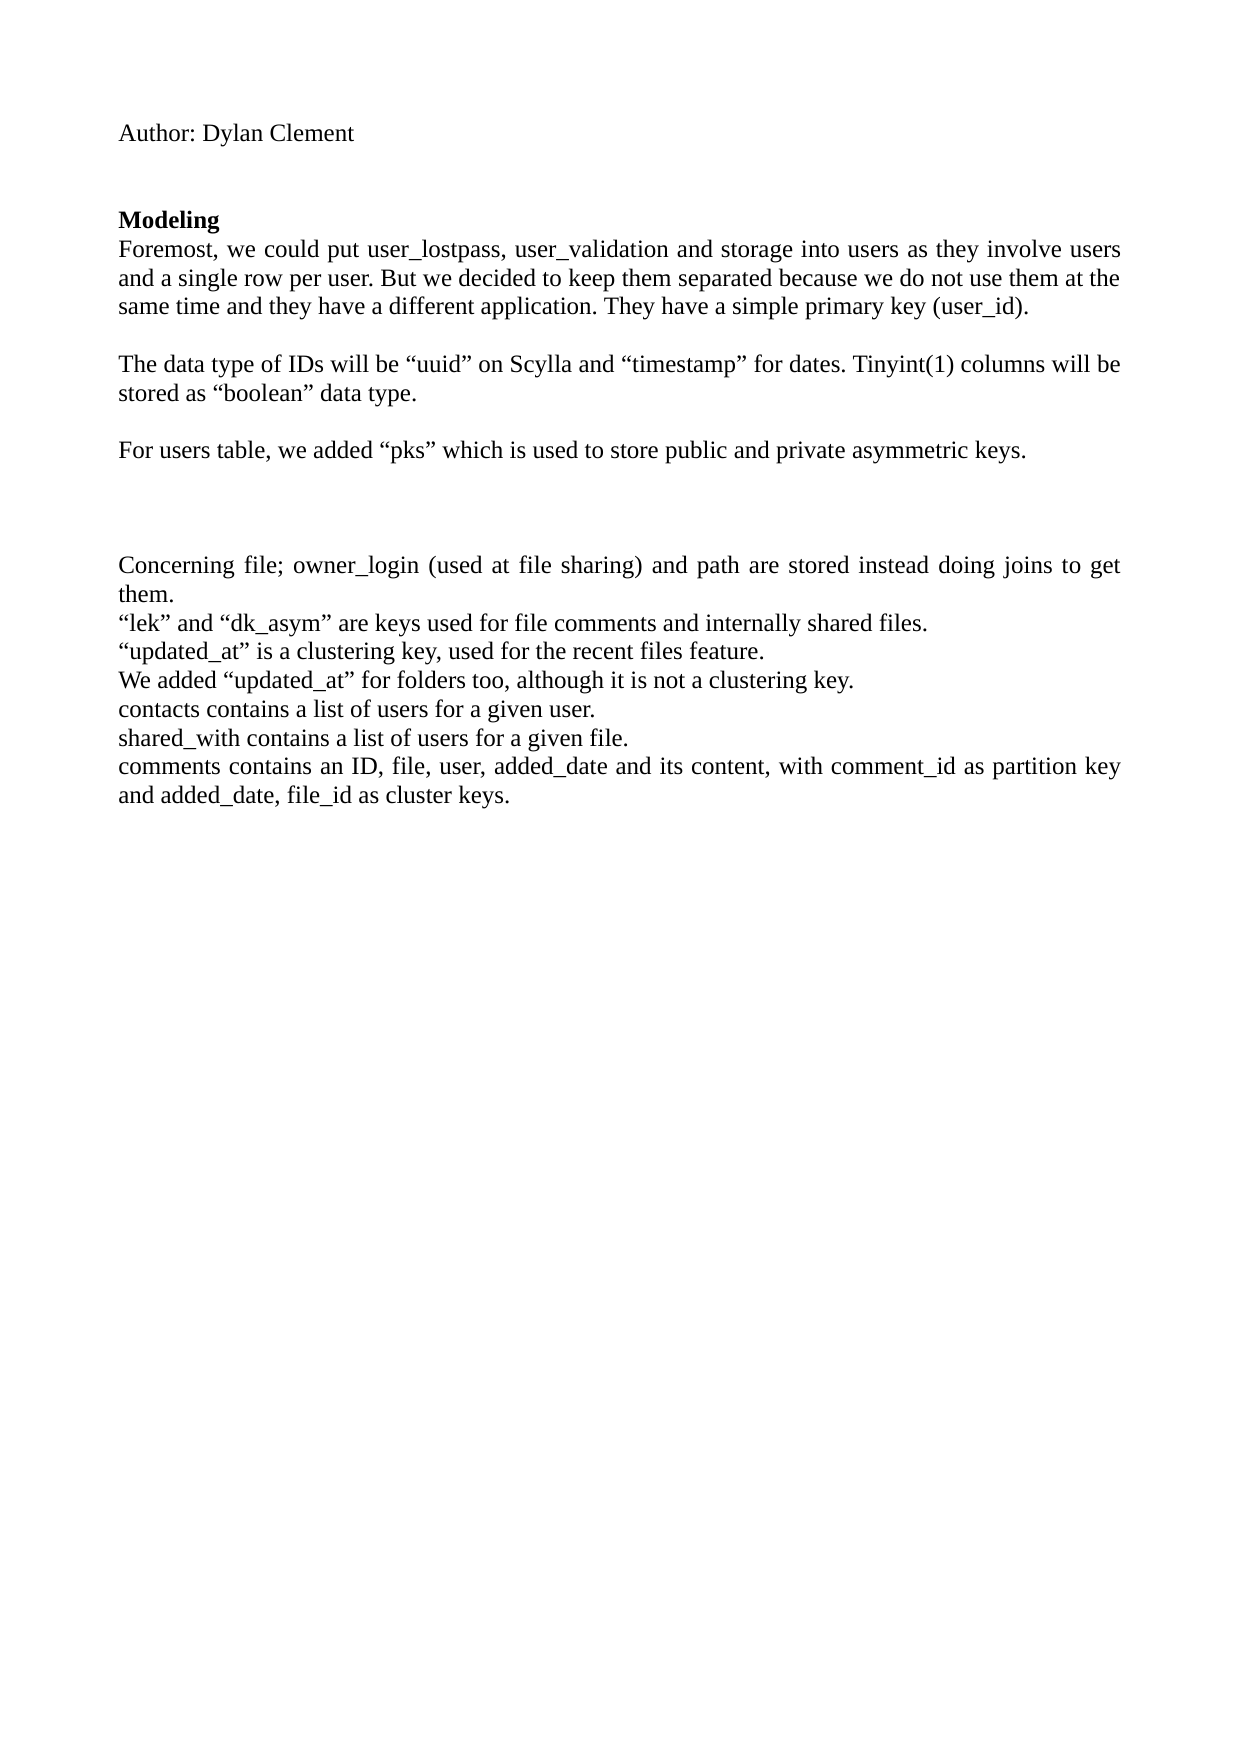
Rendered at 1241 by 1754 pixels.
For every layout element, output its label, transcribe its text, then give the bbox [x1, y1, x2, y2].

text Concerning file; owner_login (used at file sharing) and path are stored instead doing joins to get them. [118, 550, 1122, 608]
text Modeling [118, 205, 1122, 234]
text Foremost, we could put user_lostpass, user_validation and storage into users as they involve users and a single row per user. But we decided to keep them separated because we do not use them at the same time and they have a different application. They have a simple primary key (user_id). [118, 234, 1122, 320]
text comments contains an ID, file, user, added_date and its content, with comment_id as partition key and added_date, file_id as cluster keys. [118, 751, 1122, 809]
text For users table, we added “pks” which is used to store public and private asymmetric keys. [118, 435, 1122, 464]
text We added “updated_at” for folders too, although it is not a clustering key. [118, 665, 1122, 694]
text shared_with contains a list of users for a given file. [118, 723, 1122, 751]
text “updated_at” is a clustering key, used for the recent files feature. [118, 636, 1122, 665]
text The data type of IDs will be “uuid” on Scylla and “timestamp” for dates. Tinyint(1) columns will be stored as “boolean” data type. [118, 349, 1122, 406]
text contacts contains a list of users for a given user. [118, 694, 1122, 723]
text “lek” and “dk_asym” are keys used for file comments and internally shared files. [118, 608, 1122, 636]
